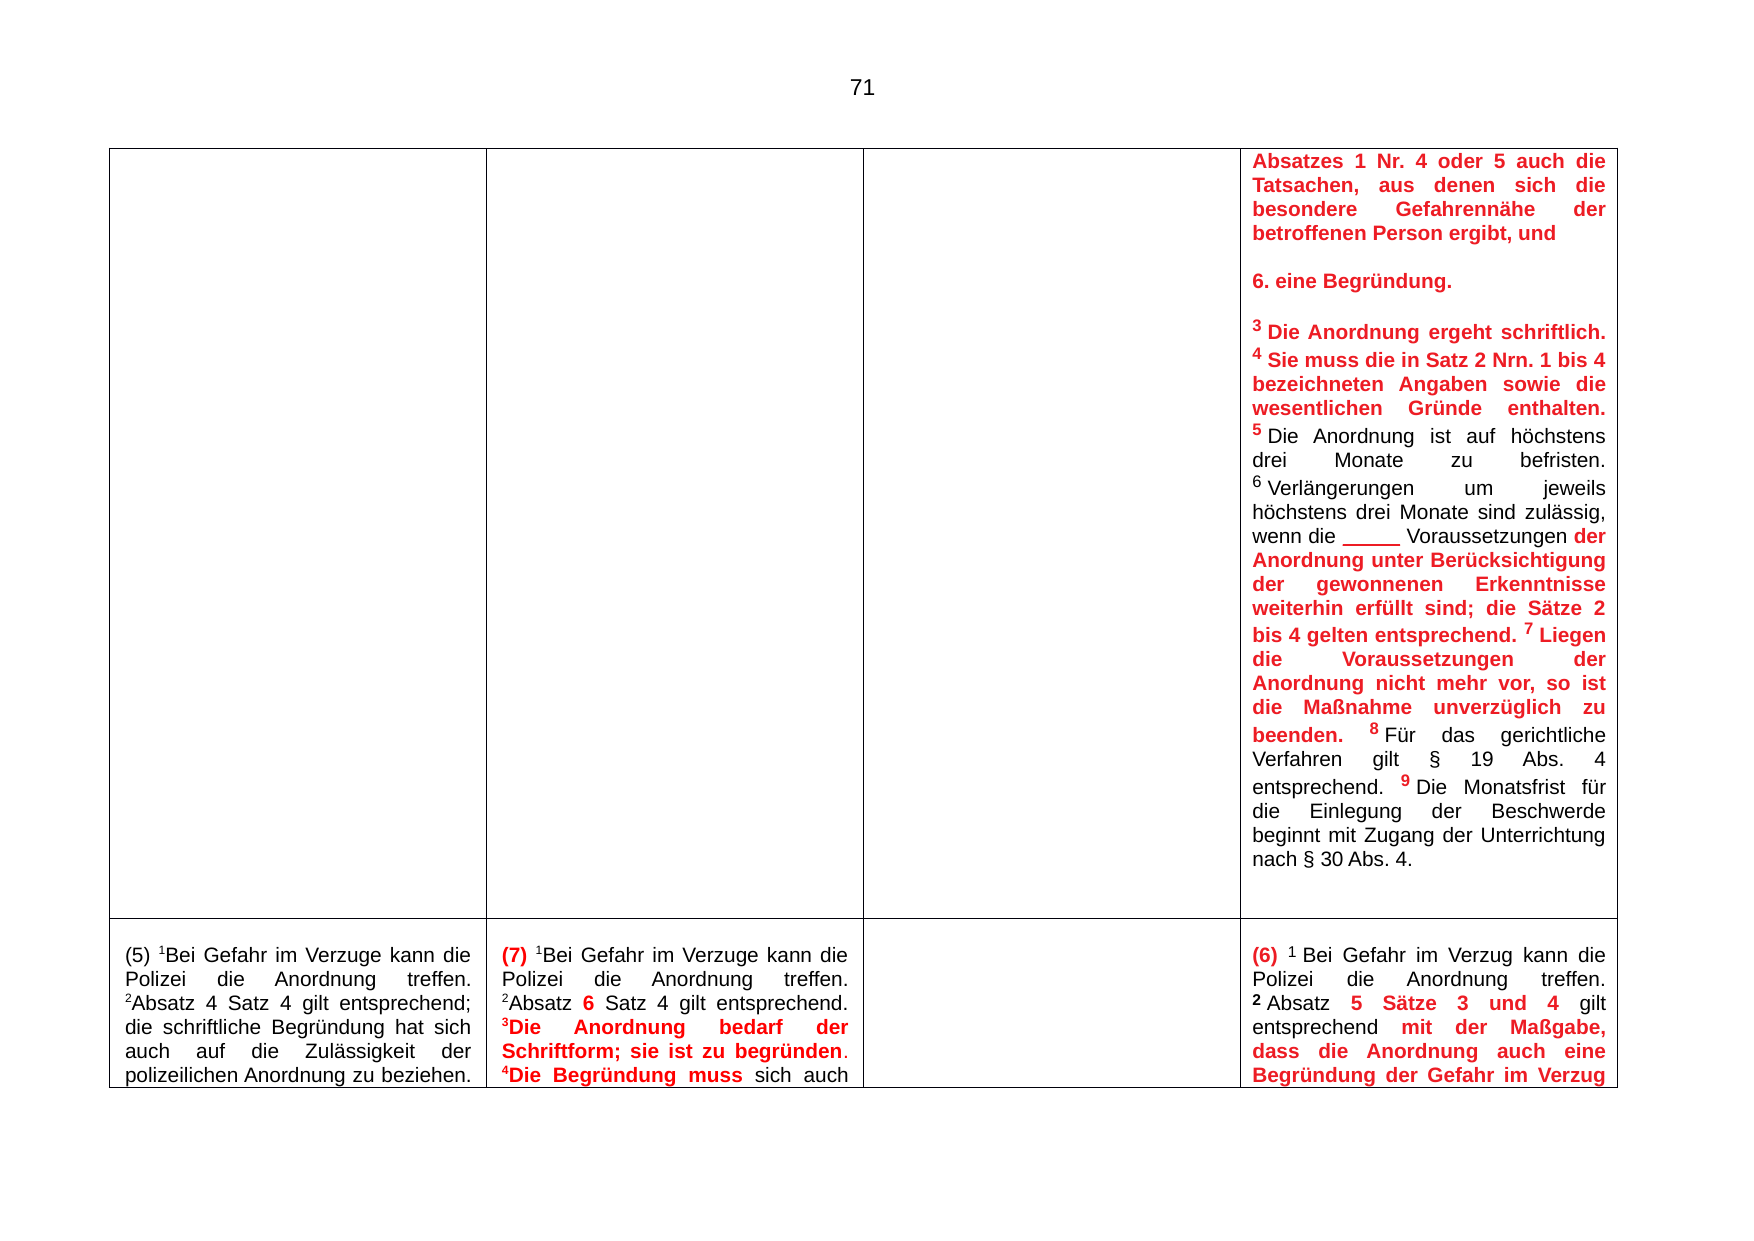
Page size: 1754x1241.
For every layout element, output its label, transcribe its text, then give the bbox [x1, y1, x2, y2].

table_cell [110, 149, 486, 918]
table_cell [864, 149, 1240, 918]
table_cell Absatzes 1 Nr. 4 oder 5 auch die Tatsachen, aus denen sich die besondere Gefahrennähe der betroffenen Person ergibt, und 6. eine Begründung. 3 Die Anordnung ergeht schriftlich. 4 Sie muss die in Satz 2 Nrn. 1 bis 4 bezeichneten Angaben sowie die wesentlichen Gründe enthalten. 5 Die Anordnung ist auf höchstens drei Monate zu befristen. 6 Verlängerungen um jeweils höchstens drei Monate sind zulässig, wenn die _____ Voraussetzungen der Anordnung unter Berücksichtigung der gewonnenen Erkenntnisse weiterhin erfüllt sind; die Sätze 2 bis 4 gelten entsprechend. 7 Liegen die Voraussetzungen der Anordnung nicht mehr vor, so ist die Maßnahme unverzüglich zu beenden. 8 Für das gerichtliche Verfahren gilt § 19 Abs. 4 entsprechend. 9 Die Monatsfrist für die Einlegung der Beschwerde beginnt mit Zugang der Unterrichtung nach § 30 Abs. 4. [1241, 149, 1617, 918]
table_cell (6) 1 Bei Gefahr im Verzug kann die Polizei die Anordnung treffen. 2 Absatz 5 Sätze 3 und 4 gilt entsprechend mit der Maßgabe, dass die Anordnung auch eine Begründung der Gefahr im Verzug [1241, 919, 1617, 1087]
table_cell [487, 149, 863, 918]
table_cell (5) 1Bei Gefahr im Verzuge kann die Polizei die Anordnung treffen. 2Absatz 4 Satz 4 gilt entsprechend; die schriftliche Begründung hat sich auch auf die Zulässigkeit der polizeilichen Anordnung zu beziehen. [110, 919, 486, 1087]
table_cell (7) 1Bei Gefahr im Verzuge kann die Polizei die Anordnung treffen. 2Absatz 6 Satz 4 gilt entsprechend. 3Die Anordnung bedarf der Schriftform; sie ist zu begründen. 4Die Begründung muss sich auch [487, 919, 863, 1087]
table_cell [864, 919, 1240, 1087]
